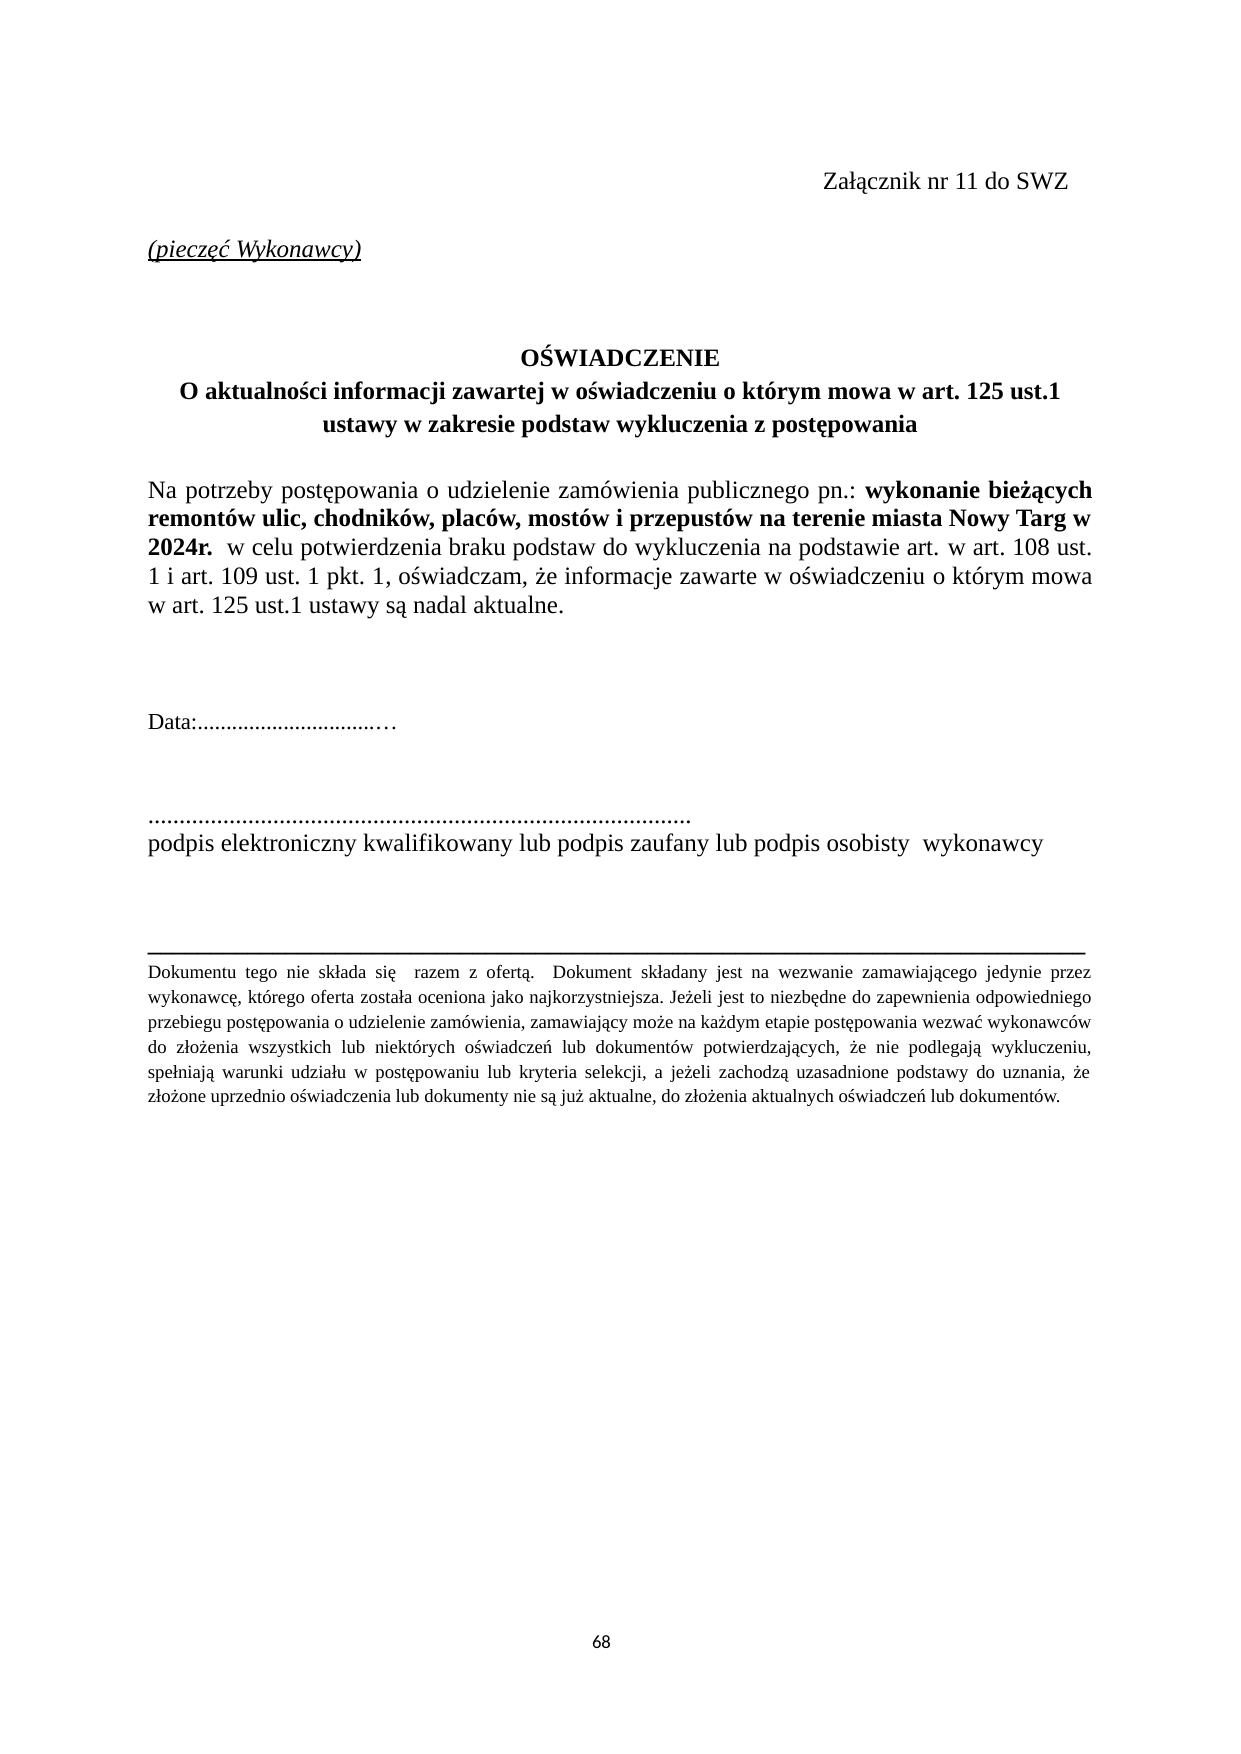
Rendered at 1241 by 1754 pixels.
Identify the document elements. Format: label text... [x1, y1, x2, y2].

subtitle Data:...............................… [148, 708, 1093, 734]
text ___________________________________________________________________________ [148, 928, 1093, 957]
subtitle OŚWIADCZENIE [148, 343, 1093, 371]
text Na potrzeby postępowania o udzielenie zamówienia publicznego pn.: wykonanie bieżących remontów ulic, chodników, placów, mostów i przepustów na terenie miasta Nowy Targ w 2024r. w celu potwierdzenia braku podstaw do wykluczenia na podstawie art. w art. 108 ust. 1 i art. 109 ust. 1 pkt. 1, oświadczam, że informacje zawarte w oświadczeniu o którym mowa w art. 125 ust.1 ustawy są nadal aktualne. [148, 475, 1093, 618]
text Dokumentu tego nie składa się razem z ofertą. Dokument składany jest na wezwanie zamawiającego jedynie przez wykonawcę, którego oferta została oceniona jako najkorzystniejsza. Jeżeli jest to niezbędne do zapewnienia odpowiedniego przebiegu postępowania o udzielenie zamówienia, zamawiający może na każdym etapie postępowania wezwać wykonawców do złożenia wszystkich lub niektórych oświadczeń lub dokumentów potwierdzających, że nie podlegają wykluczeniu, spełniają warunki udziału w postępowaniu lub kryteria selekcji, a jeżeli zachodzą uzasadnione podstawy do uznania, że złożone uprzednio oświadczenia lub dokumenty nie są już aktualne, do złożenia aktualnych oświadczeń lub dokumentów. [148, 961, 1093, 1107]
text ....................................................................................... [148, 800, 1093, 828]
subtitle O aktualności informacji zawartej w oświadczeniu o którym mowa w art. 125 ust.1 ustawy w zakresie podstaw wykluczenia z postępowania [148, 376, 1093, 437]
text podpis elektroniczny kwalifikowany lub podpis zaufany lub podpis osobisty wykonawcy [148, 828, 1093, 857]
text Załącznik nr 11 do SWZ [148, 166, 1093, 194]
text (pieczęć Wykonawcy) [148, 234, 1093, 263]
